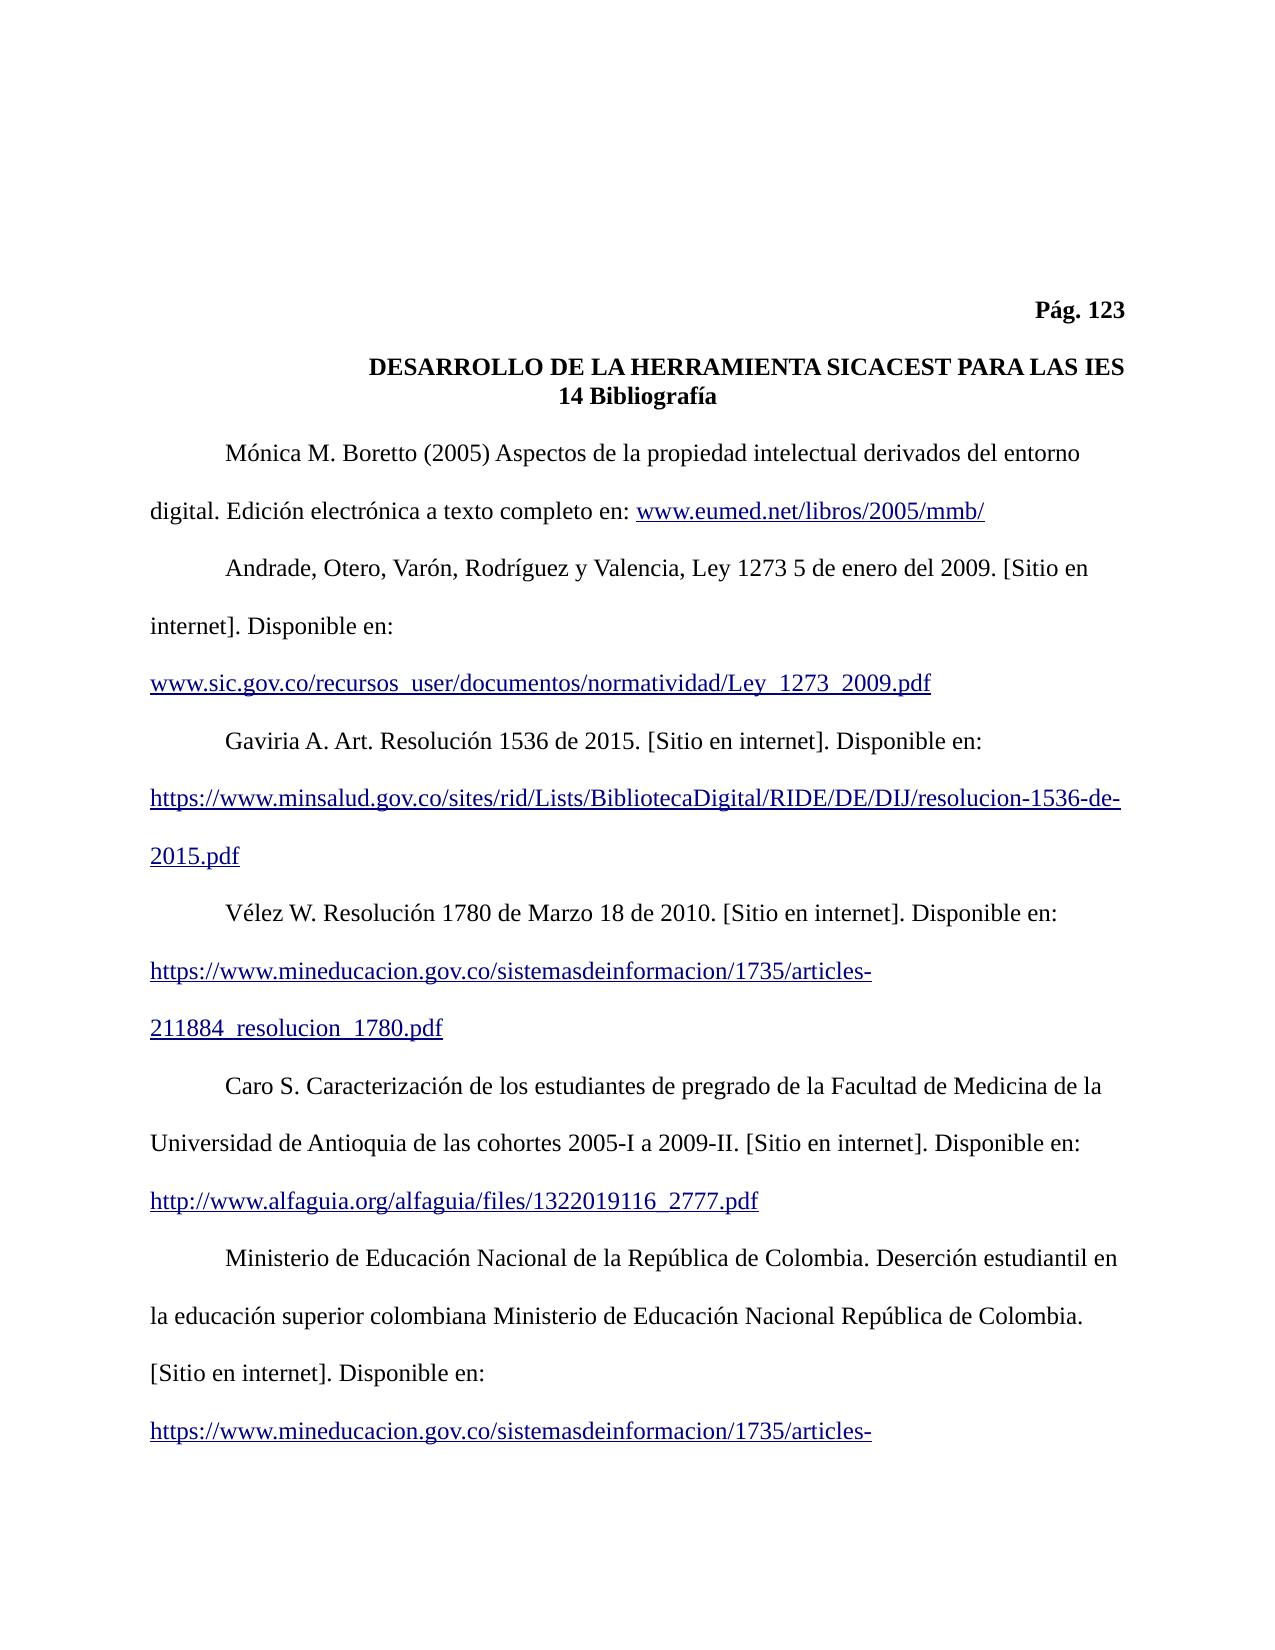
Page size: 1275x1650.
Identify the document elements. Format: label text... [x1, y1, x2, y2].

text Gaviria A. Art. Resolución 1536 de 2015. [Sitio en internet]. Disponible en: https://www.minsalud.gov.co/sites/rid/Lists/BibliotecaDigital/RIDE/DE/DIJ/resolucion-1536-de-2015.pdf [150, 726, 1125, 870]
text Vélez W. Resolución 1780 de Marzo 18 de 2010. [Sitio en internet]. Disponible en: https://www.mineducacion.gov.co/sistemasdeinformacion/1735/articles-211884_resolucion_1780.pdf [150, 898, 1125, 1042]
text Ministerio de Educación Nacional de la República de Colombia. Deserción estudiantil en la educación superior colombiana Ministerio de Educación Nacional República de Colombia. [Sitio en internet]. Disponible en: https://www.mineducacion.gov.co/sistemasdeinformacion/1735/articles- [150, 1243, 1125, 1445]
text Andrade, Otero, Varón, Rodríguez y Valencia, Ley 1273 5 de enero del 2009. [Sitio en internet]. Disponible en: www.sic.gov.co/recursos_user/documentos/normatividad/Ley_1273_2009.pdf [150, 553, 1125, 697]
text Caro S. Caracterización de los estudiantes de pregrado de la Facultad de Medicina de la Universidad de Antioquia de las cohortes 2005-I a 2009-II. [Sitio en internet]. Disponible en: http://www.alfaguia.org/alfaguia/files/1322019116_2777.pdf [150, 1071, 1125, 1215]
text Mónica M. Boretto (2005) Aspectos de la propiedad intelectual derivados del entorno digital. Edición electrónica a texto completo en: www.eumed.net/libros/2005/mmb/ [150, 438, 1125, 525]
subtitle 14 Bibliografía [150, 381, 1125, 410]
